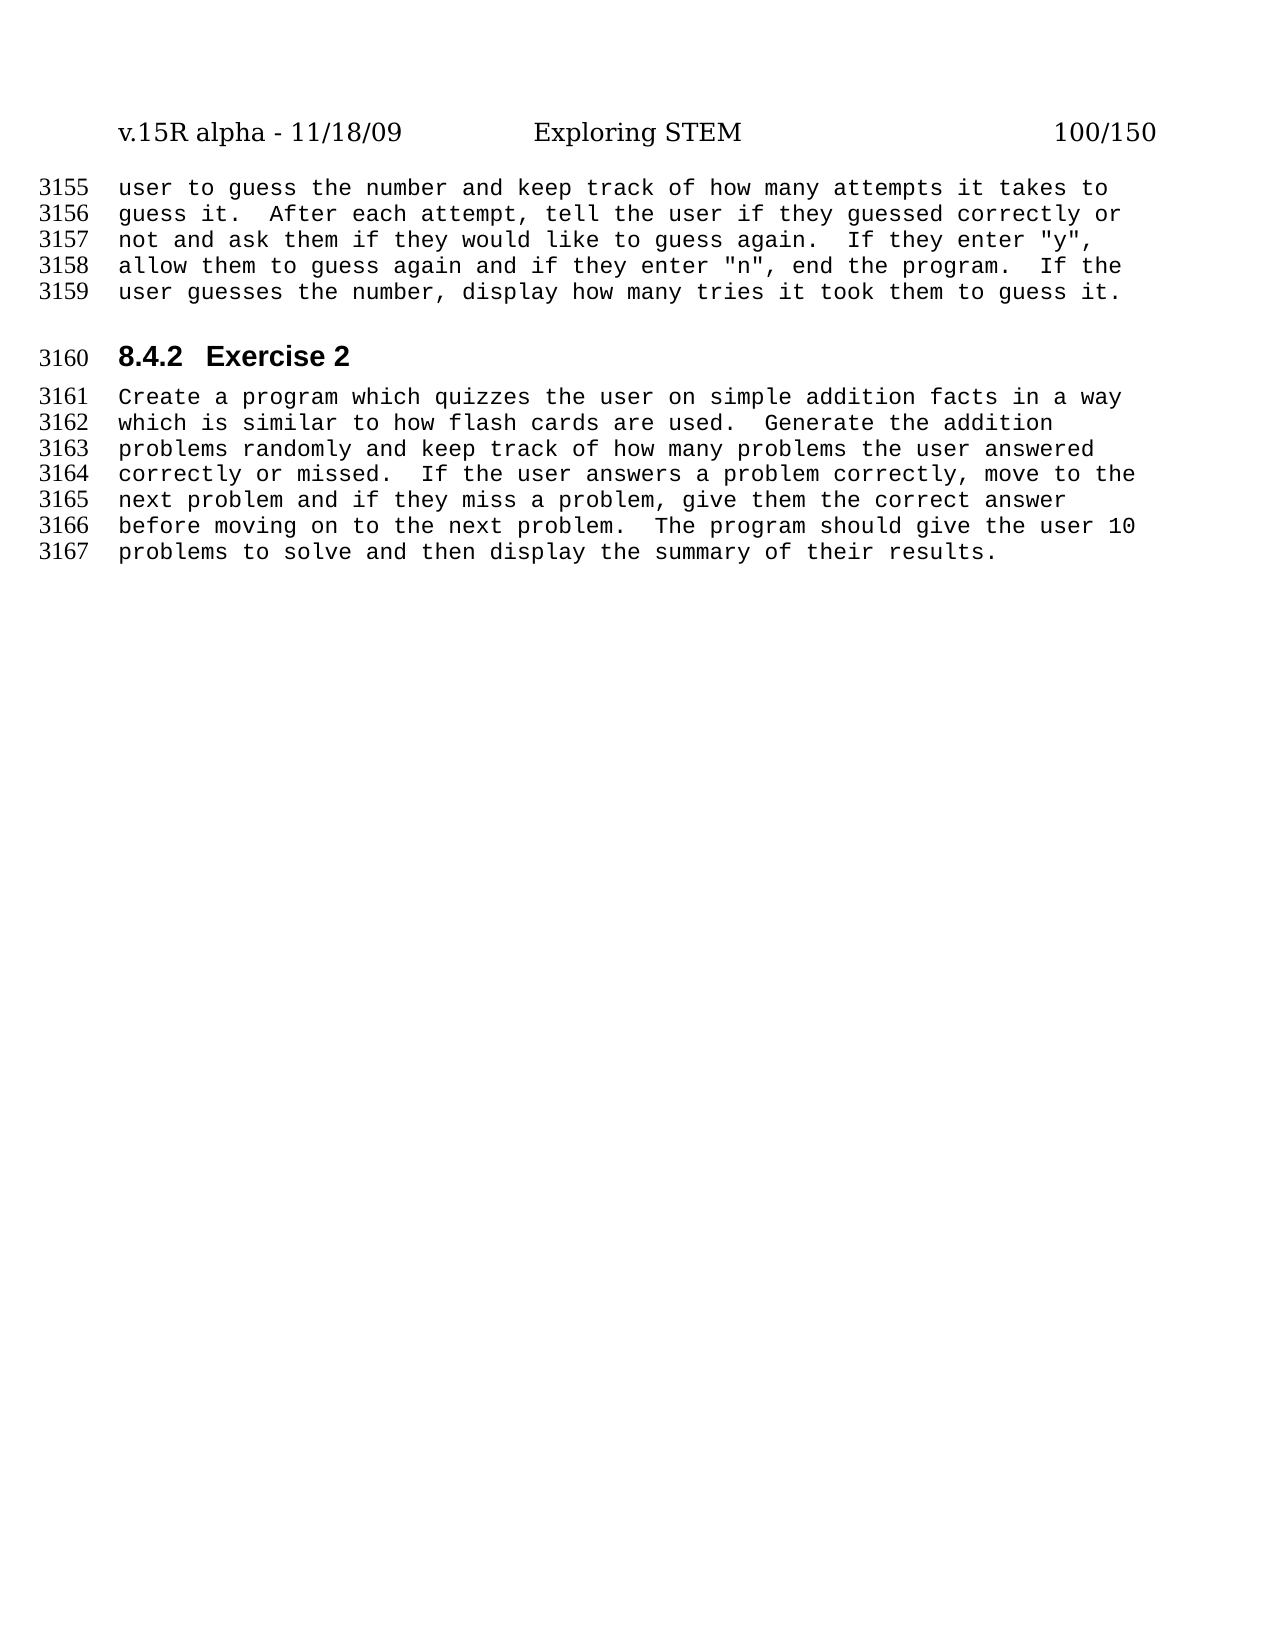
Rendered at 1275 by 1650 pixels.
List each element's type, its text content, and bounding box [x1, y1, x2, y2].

text Create a program which quizzes the user on simple addition facts in a way which is similar to how flash cards are used. Generate the addition problems randomly and keep track of how many problems the user answered correctly or missed. If the user answers a problem correctly, move to the next problem and if they miss a problem, give them the correct answer before moving on to the next problem. The program should give the user 10 problems to solve and then display the summary of their results. [118, 385, 1157, 567]
text user to guess the number and keep track of how many attempts it takes to guess it. After each attempt, tell the user if they guessed correctly or not and ask them if they would like to guess again. If they enter "y", allow them to guess again and if they enter "n", end the program. If the user guesses the number, display how many tries it took them to guess it. [118, 177, 1157, 306]
subtitle Exercise 2 [118, 339, 1157, 373]
